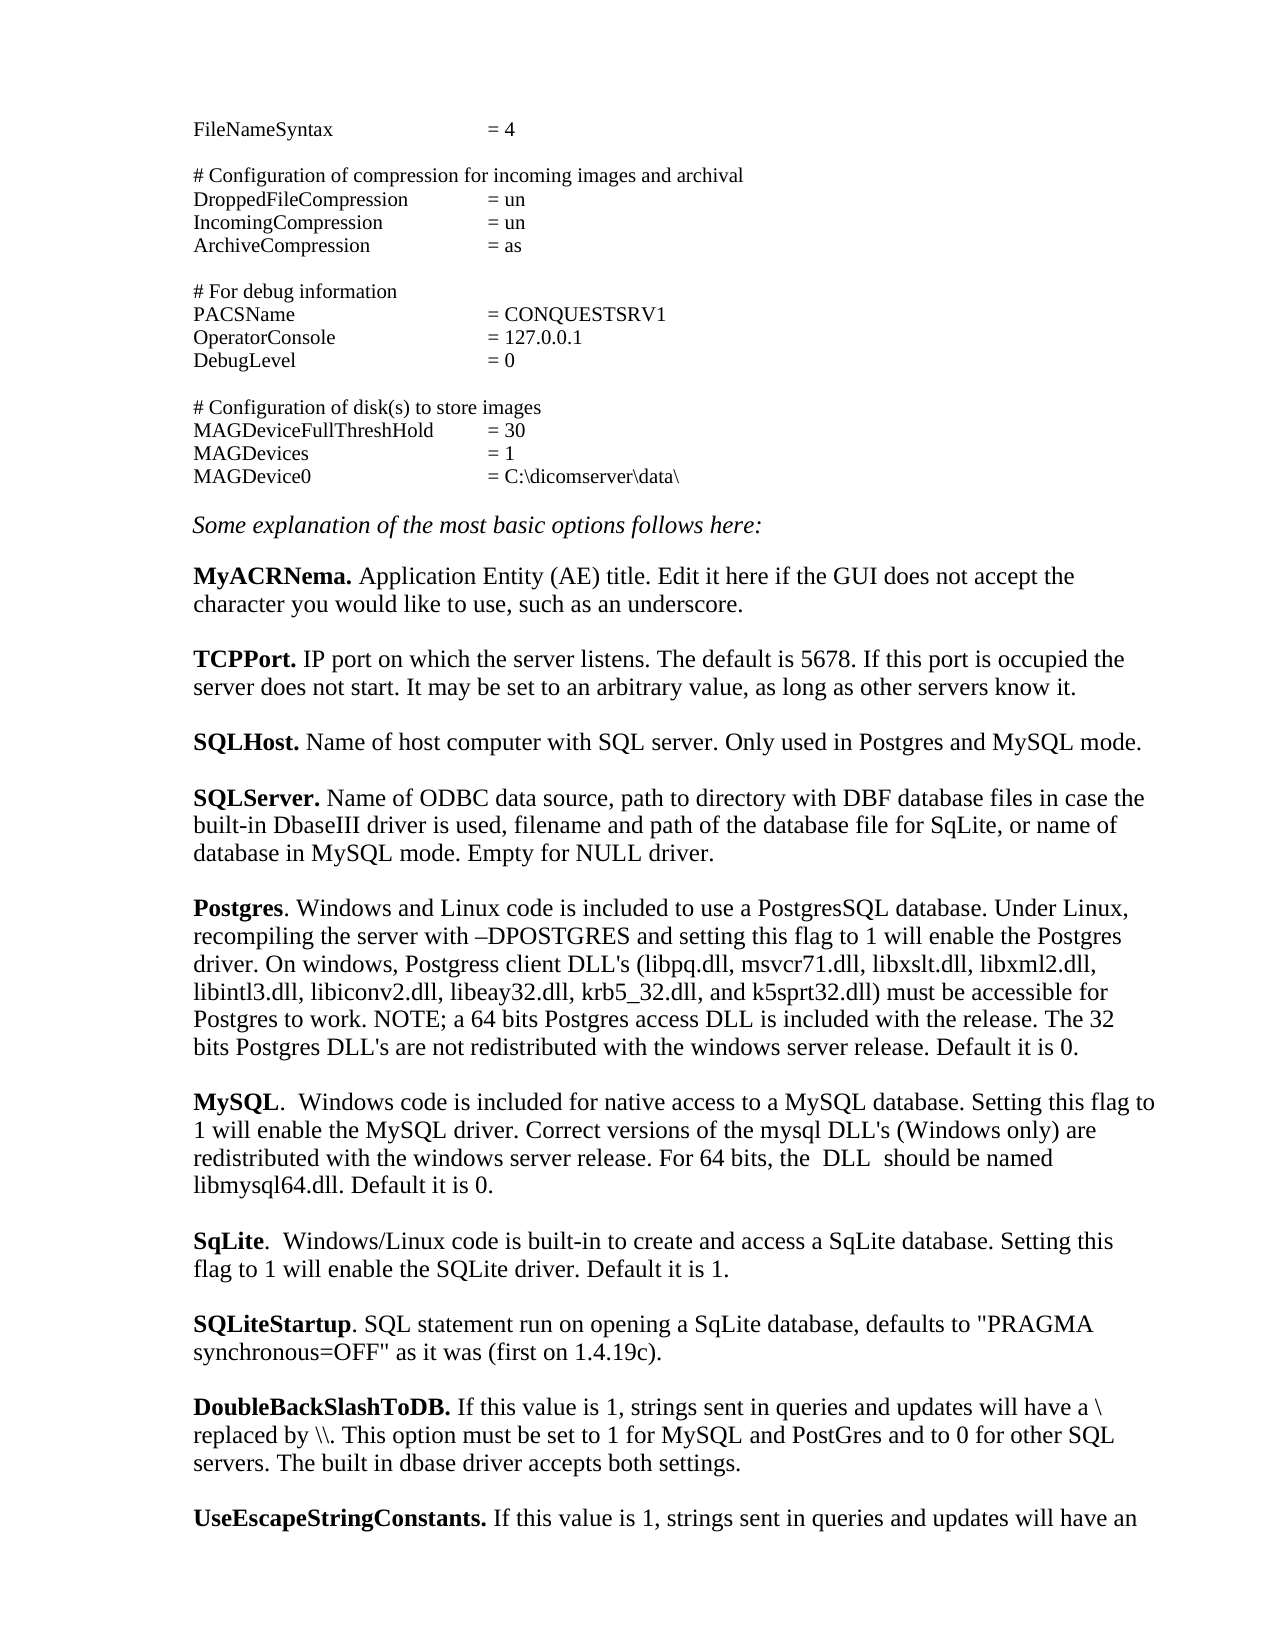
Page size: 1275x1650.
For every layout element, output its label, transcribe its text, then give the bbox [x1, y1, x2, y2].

text SQLServer. Name of ODBC data source, path to directory with DBF database files in case the built-in DbaseIII driver is used, filename and path of the database file for SqLite, or name of database in MySQL mode. Empty for NULL driver. [193, 784, 1157, 867]
text MAGDeviceFullThreshHold = 30 [118, 419, 1157, 442]
text Some explanation of the most basic options follows here: [118, 511, 1157, 539]
text DroppedFileCompression = un [118, 187, 1157, 211]
text # Configuration of disk(s) to store images [118, 396, 1157, 419]
text TCPPort. IP port on which the server listens. The default is 5678. If this port is occupied the server does not start. It may be set to an arbitrary value, as long as other servers know it. [193, 645, 1157, 701]
text Postgres. Windows and Linux code is included to use a PostgresSQL database. Under Linux, recompiling the server with –DPOSTGRES and setting this flag to 1 will enable the Postgres driver. On windows, Postgress client DLL's (libpq.dll, msvcr71.dll, libxslt.dll, libxml2.dll, libintl3.dll, libiconv2.dll, libeay32.dll, krb5_32.dll, and k5sprt32.dll) must be accessible for Postgres to work. NOTE; a 64 bits Postgres access DLL is included with the release. The 32 bits Postgres DLL's are not redistributed with the windows server release. Default it is 0. [193, 894, 1157, 1061]
text PACSName = CONQUESTSRV1 [118, 303, 1157, 326]
text UseEscapeStringConstants. If this value is 1, strings sent in queries and updates will have an [193, 1504, 1157, 1532]
text ArchiveCompression = as [118, 234, 1157, 257]
text DebugLevel = 0 [118, 349, 1157, 372]
text FileNameSyntax = 4 [118, 118, 1157, 141]
text MAGDevice0 = C:\dicomserver\data\ [118, 465, 1157, 488]
text # Configuration of compression for incoming images and archival [118, 164, 1157, 187]
text MAGDevices = 1 [118, 442, 1157, 465]
text MySQL. Windows code is included for native access to a MySQL database. Setting this flag to 1 will enable the MySQL driver. Correct versions of the mysql DLL's (Windows only) are redistributed with the windows server release. For 64 bits, the DLL should be named libmysql64.dll. Default it is 0. [193, 1088, 1157, 1199]
text MyACRNema. Application Entity (AE) title. Edit it here if the GUI does not accept the character you would like to use, such as an underscore. [193, 562, 1157, 617]
text DoubleBackSlashToDB. If this value is 1, strings sent in queries and updates will have a \ replaced by \\. This option must be set to 1 for MySQL and PostGres and to 0 for other SQL servers. The built in dbase driver accepts both settings. [193, 1393, 1157, 1476]
text SqLite. Windows/Linux code is built-in to create and access a SqLite database. Setting this flag to 1 will enable the SQLite driver. Default it is 1. [193, 1227, 1157, 1282]
text # For debug information [118, 280, 1157, 303]
text SQLiteStartup. SQL statement run on opening a SqLite database, defaults to "PRAGMA synchronous=OFF" as it was (first on 1.4.19c). [193, 1310, 1157, 1366]
text IncomingCompression = un [118, 211, 1157, 234]
text SQLHost. Name of host computer with SQL server. Only used in Postgres and MySQL mode. [193, 728, 1157, 756]
text OperatorConsole = 127.0.0.1 [118, 326, 1157, 349]
